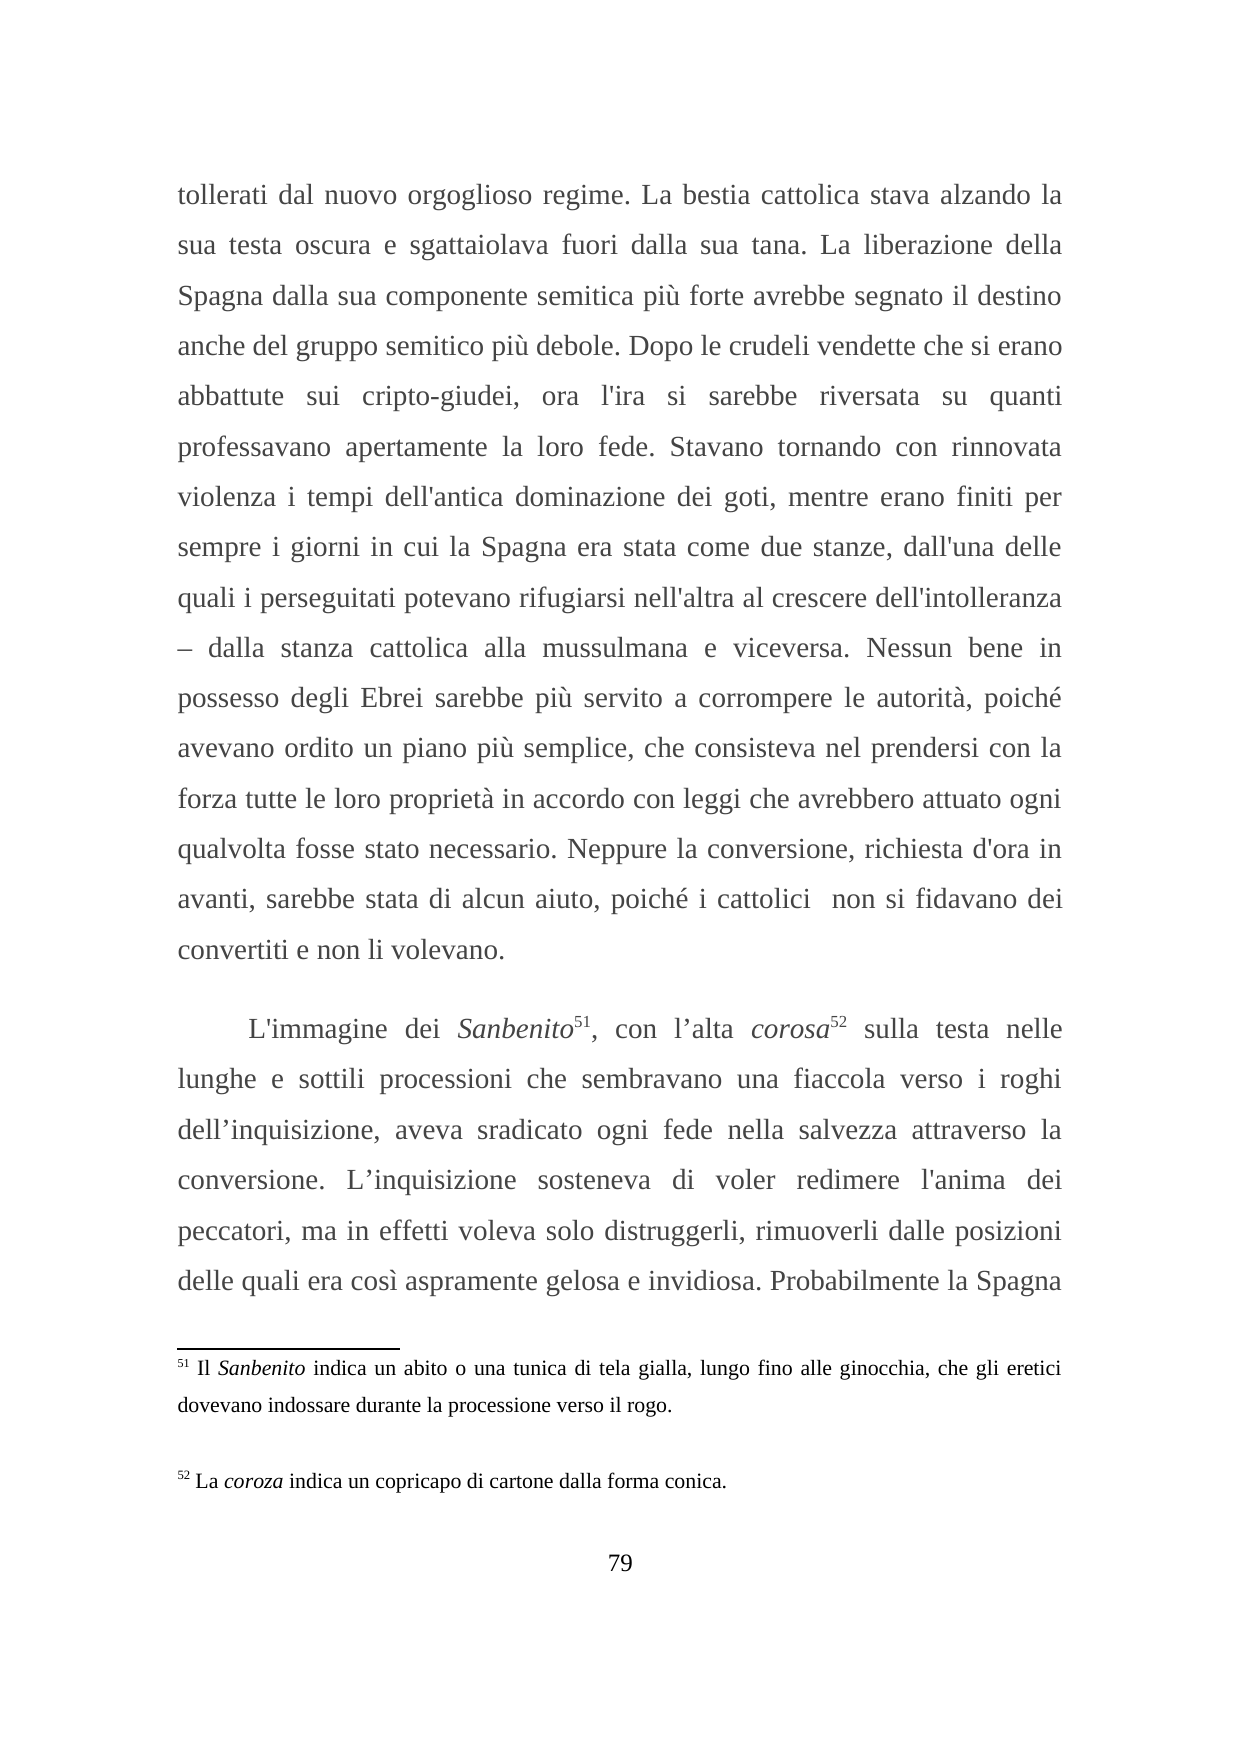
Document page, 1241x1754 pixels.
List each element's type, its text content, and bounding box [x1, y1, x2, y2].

text L'immagine dei Sanbenito, con l’alta corosa sulla testa nelle lunghe e sottili processioni che sembravano una fiaccola verso i roghi dell’inquisizione, aveva sradicato ogni fede nella salvezza attraverso la conversione. L’inquisizione sosteneva di voler redimere l'anima dei peccatori, ma in effetti voleva solo distruggerli, rimuoverli dalle posizioni delle quali era così aspramente gelosa e invidiosa. Probabilmente la Spagna [177, 1011, 1063, 1296]
text Il Sanbenito indica un abito o una tunica di tela gialla, lungo fino alle ginocchia, che gli eretici dovevano indossare durante la processione verso il rogo. [177, 1355, 1063, 1418]
text tollerati dal nuovo orgoglioso regime. La bestia cattolica stava alzando la sua testa oscura e sgattaiolava fuori dalla sua tana. La liberazione della Spagna dalla sua componente semitica più forte avrebbe segnato il destino anche del gruppo semitico più debole. Dopo le crudeli vendette che si erano abbattute sui cripto-giudei, ora l'ira si sarebbe riversata su quanti professavano apertamente la loro fede. Stavano tornando con rinnovata violenza i tempi dell'antica dominazione dei goti, mentre erano finiti per sempre i giorni in cui la Spagna era stata come due stanze, dall'una delle quali i perseguitati potevano rifugiarsi nell'altra al crescere dell'intolleranza – dalla stanza cattolica alla mussulmana e viceversa. Nessun bene in possesso degli Ebrei sarebbe più servito a corrompere le autorità, poiché avevano ordito un piano più semplice, che consisteva nel prendersi con la forza tutte le loro proprietà in accordo con leggi che avrebbero attuato ogni qualvolta fosse stato necessario. Neppure la conversione, richiesta d'ora in avanti, sarebbe stata di alcun aiuto, poiché i cattolici non si fidavano dei convertiti e non li volevano. [177, 177, 1063, 965]
text La coroza indica un copricapo di cartone dalla forma conica. [177, 1468, 1063, 1493]
